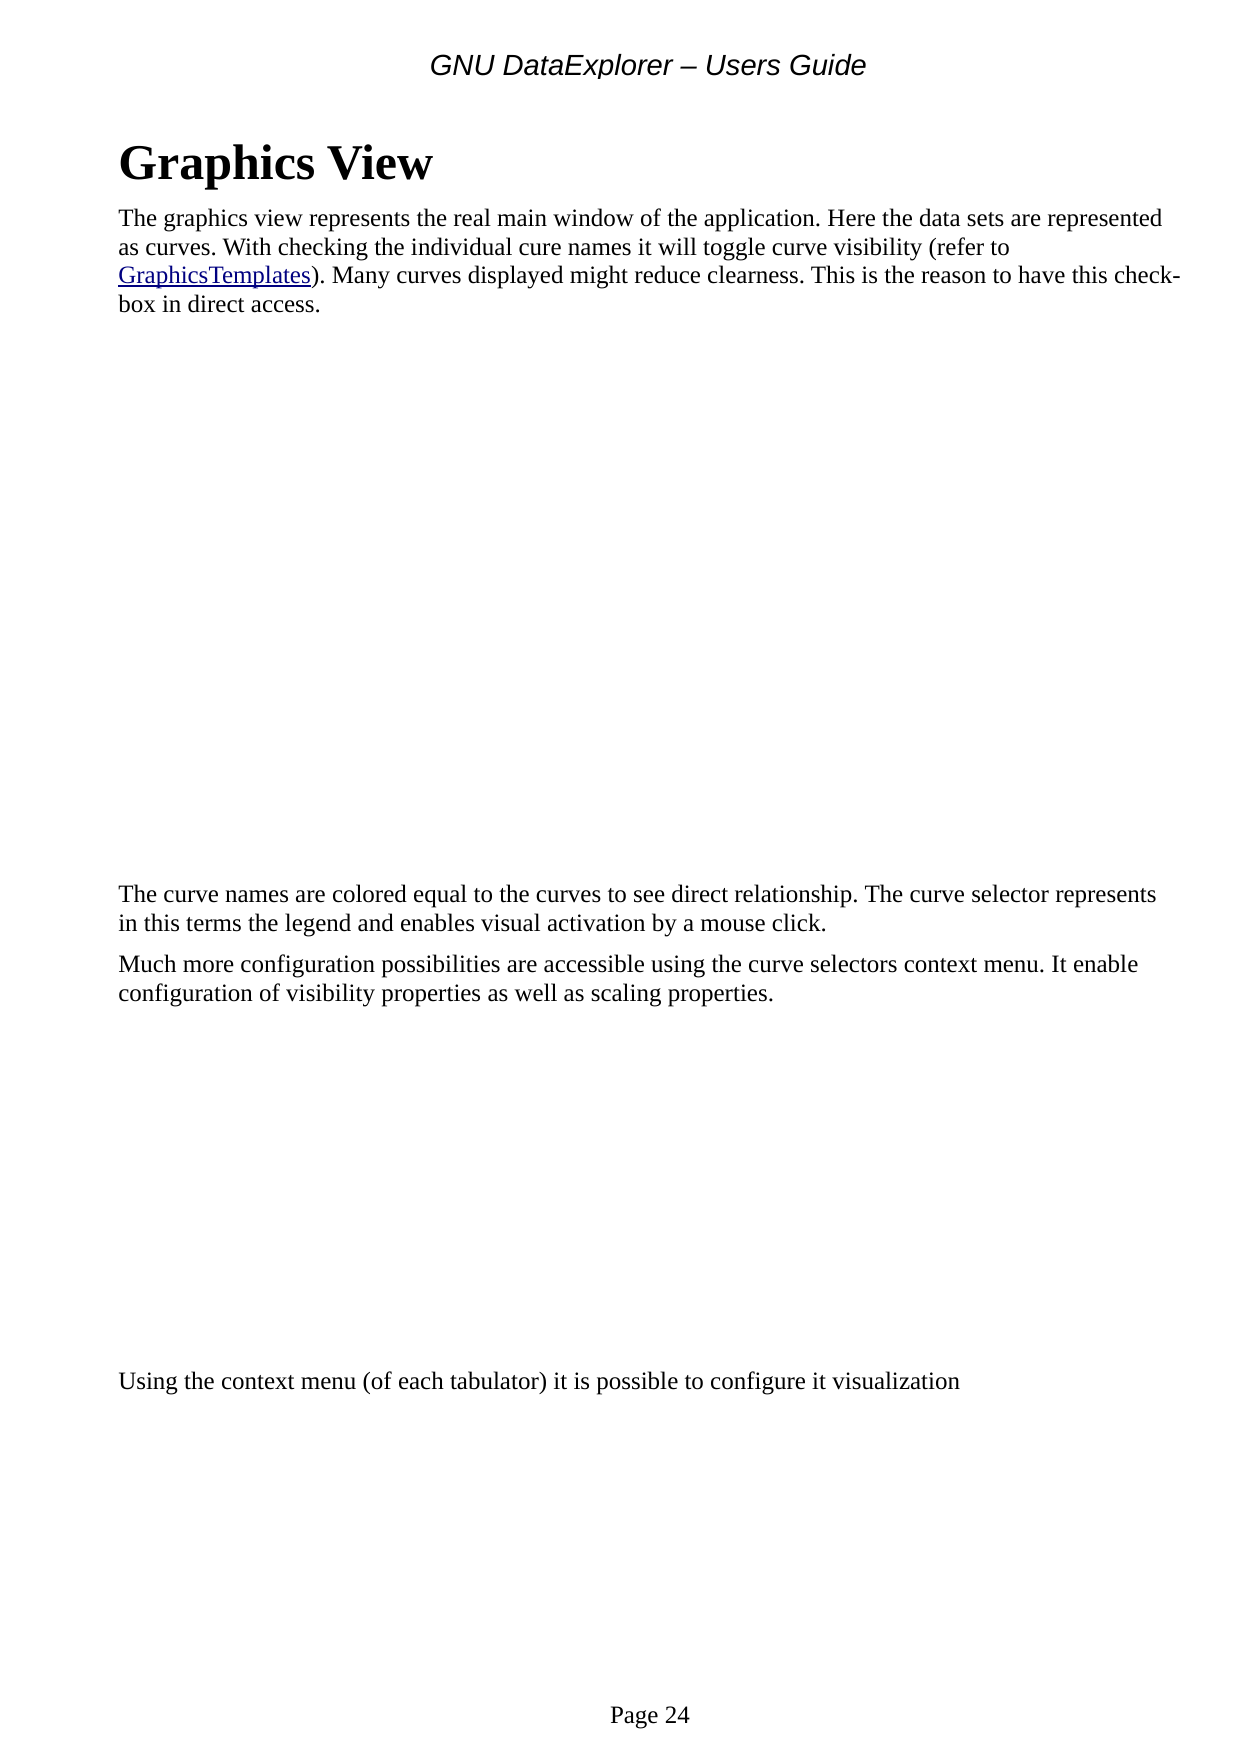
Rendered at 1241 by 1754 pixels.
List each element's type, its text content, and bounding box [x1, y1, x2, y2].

text The curve names are colored equal to the curves to see direct relationship. The curve selector represents in this terms the legend and enables visual activation by a mouse click. [118, 879, 1181, 937]
subtitle Graphics View [118, 133, 1181, 190]
text Using the context menu (of each tabulator) it is possible to configure it visualization [118, 1366, 1181, 1395]
text The graphics view represents the real main window of the application. Here the data sets are represented as curves. With checking the individual cure names it will toggle curve visibility (refer to GraphicsTemplates). Many curves displayed might reduce clearness. This is the reason to have this check-box in direct access. [118, 203, 1181, 318]
text Much more configuration possibilities are accessible using the curve selectors context menu. It enable configuration of visibility properties as well as scaling properties. [118, 949, 1181, 1007]
